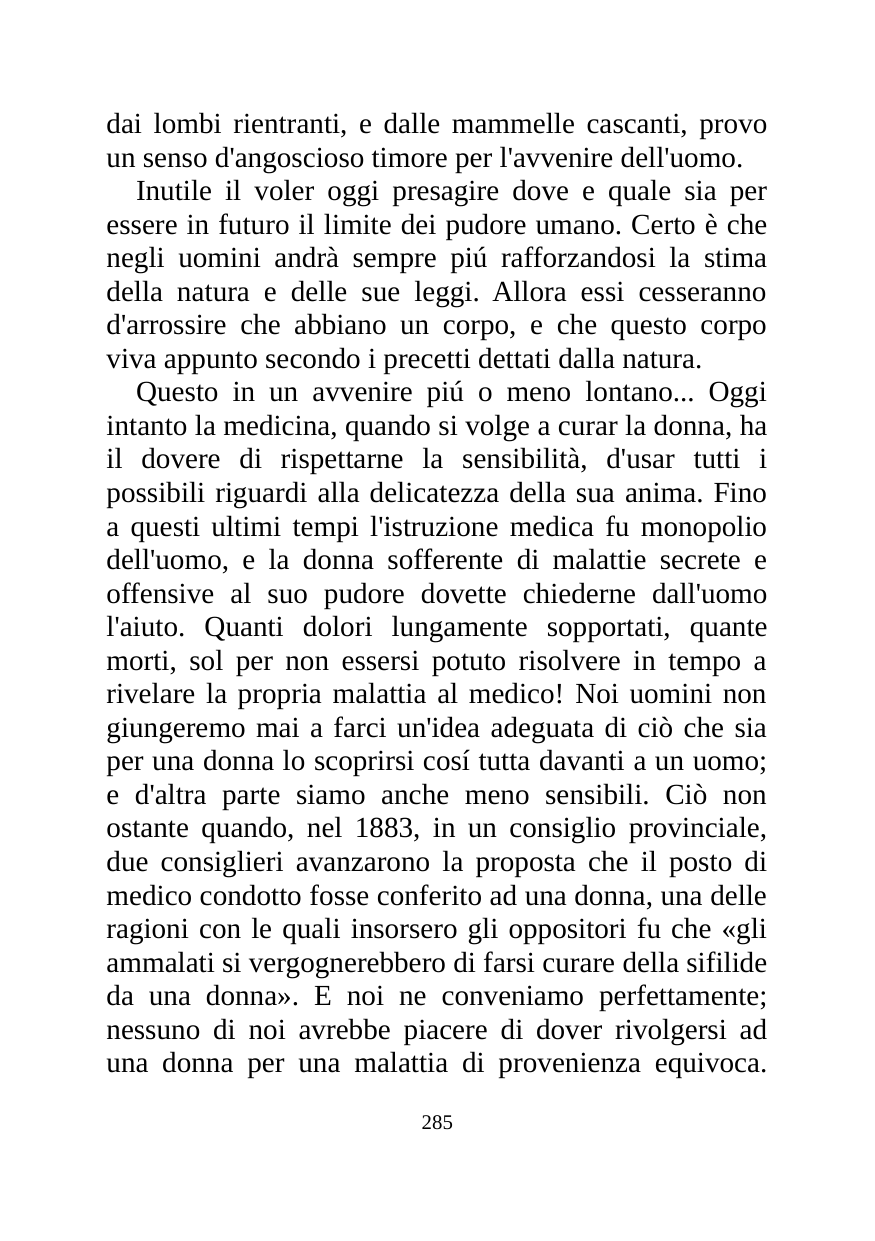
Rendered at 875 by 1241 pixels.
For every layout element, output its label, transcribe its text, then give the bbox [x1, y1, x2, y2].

text Inutile il voler oggi presagire dove e quale sia per essere in futuro il limite dei pudore umano. Certo è che negli uomini andrà sempre piú rafforzandosi la stima della natura e delle sue leggi. Allora essi cesseranno d'arrossire che abbiano un corpo, e che questo corpo viva appunto secondo i precetti dettati dalla natura. [106, 173, 768, 374]
text dai lombi rientranti, e dalle mammelle cascanti, provo un senso d'angoscioso timore per l'avvenire dell'uomo. [106, 106, 768, 173]
text Questo in un avvenire piú o meno lontano... Oggi intanto la medicina, quando si volge a curar la donna, ha il dovere di rispettarne la sensibilità, d'usar tutti i possibili riguardi alla delicatezza della sua anima. Fino a questi ultimi tempi l'istruzione medica fu monopolio dell'uomo, e la donna sofferente di malattie secrete e offensive al suo pudore dovette chiederne dall'uomo l'aiuto. Quanti dolori lungamente sopportati, quante morti, sol per non essersi potuto risolvere in tempo a rivelare la propria malattia al medico! Noi uomini non giungeremo mai a farci un'idea adeguata di ciò che sia per una donna lo scoprirsi cosí tutta davanti a un uomo; e d'altra parte siamo anche meno sensibili. Ciò non ostante quando, nel 1883, in un consiglio provinciale, due consiglieri avanzarono la proposta che il posto di medico condotto fosse conferito ad una donna, una delle ragioni con le quali insorsero gli oppositori fu che «gli ammalati si vergognerebbero di farsi curare della sifilide da una donna». E noi ne conveniamo perfettamente; nessuno di noi avrebbe piacere di dover rivolgersi ad una donna per una malattia di provenienza equivoca. [106, 374, 768, 1079]
